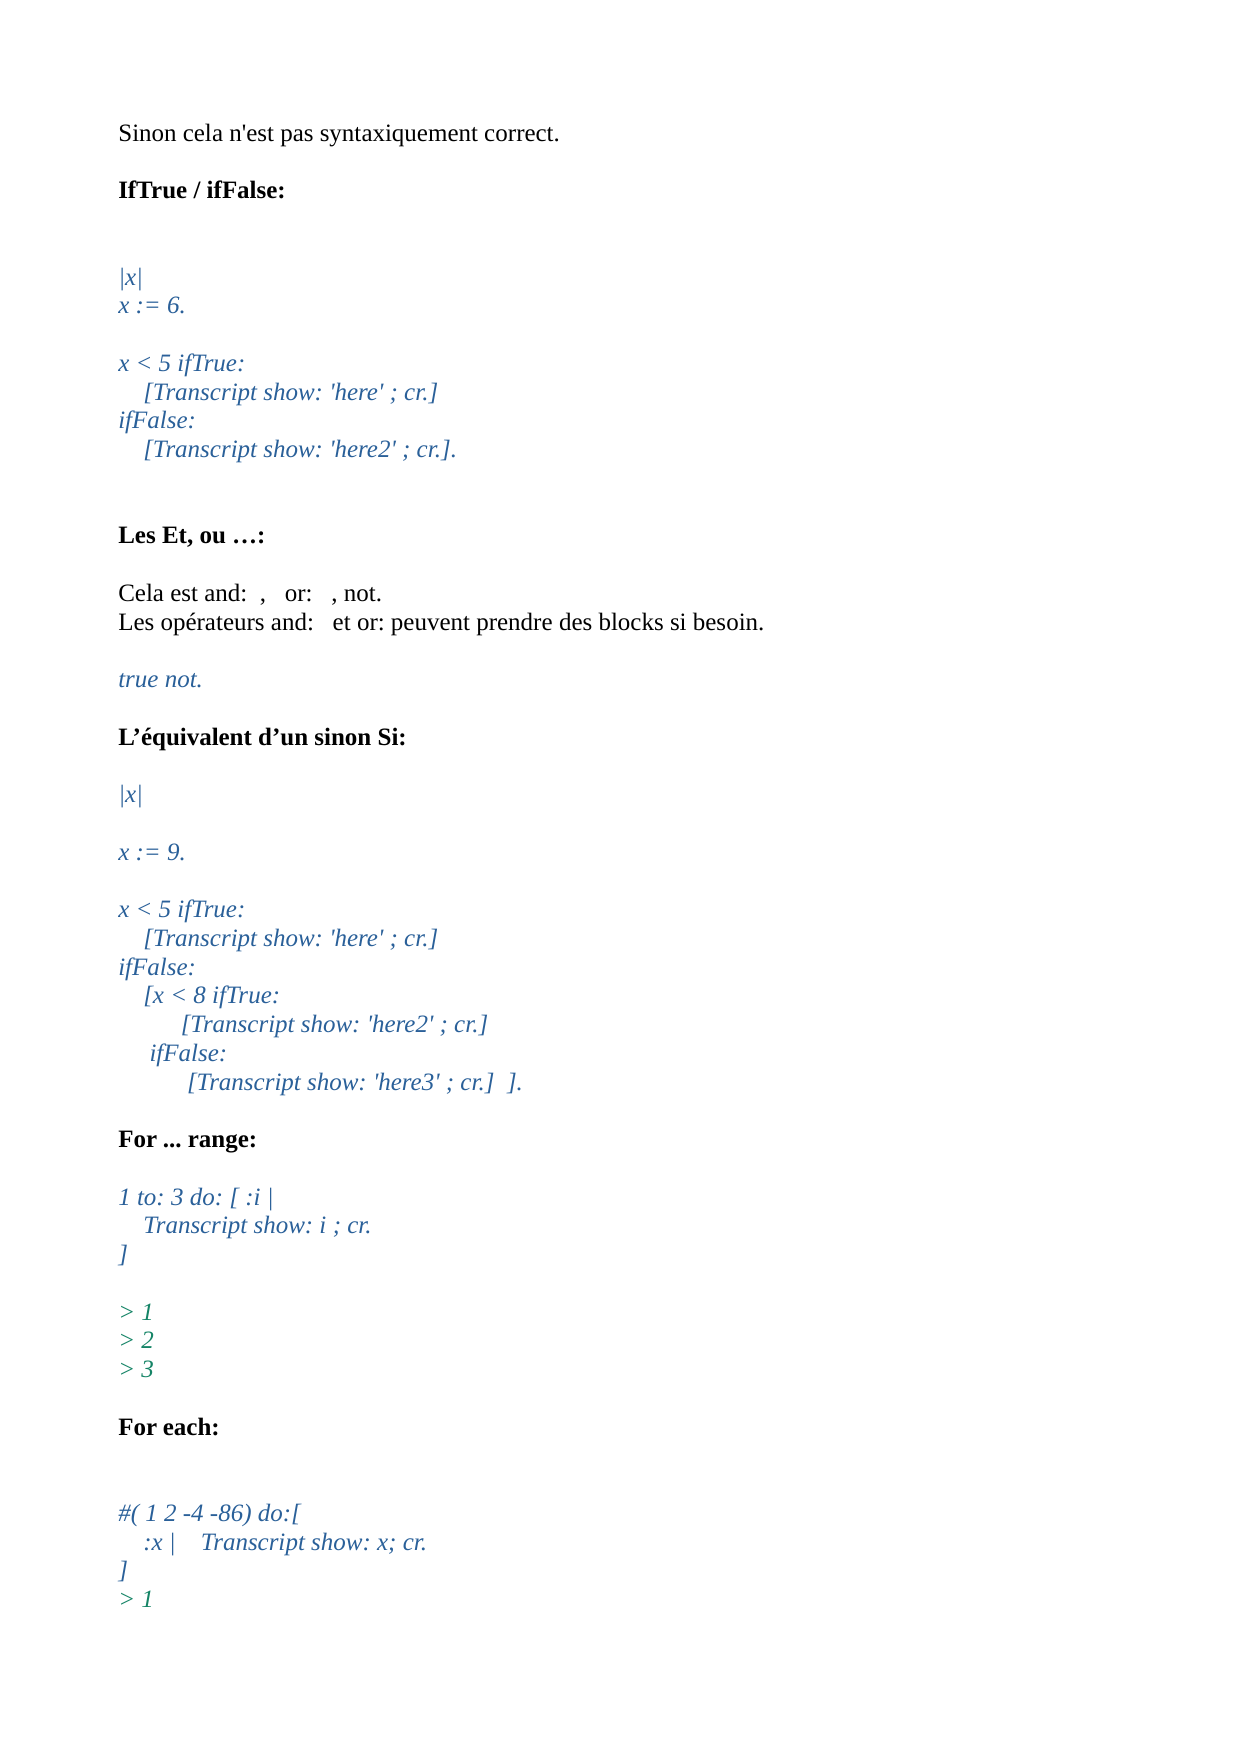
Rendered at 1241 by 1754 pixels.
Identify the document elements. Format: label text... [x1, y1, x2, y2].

text x < 5 ifTrue: [118, 348, 1122, 377]
text IfTrue / ifFalse: [118, 176, 1122, 204]
text x := 6. [118, 291, 1122, 319]
text Transcript show: i ; cr. [118, 1211, 1122, 1239]
text For each: [118, 1412, 1122, 1441]
text true not. [118, 664, 1122, 693]
text L’équivalent d’un sinon Si: [118, 722, 1122, 751]
text ] [118, 1239, 1122, 1268]
text :x | Transcript show: x; cr. [118, 1527, 1122, 1556]
text [Transcript show: 'here' ; cr.] [118, 923, 1122, 952]
text > 1 [118, 1584, 1122, 1613]
text > 2 [118, 1326, 1122, 1354]
text [Transcript show: 'here3' ; cr.] ]. [118, 1067, 1122, 1096]
text |x| [118, 262, 1122, 291]
text ifFalse: [118, 952, 1122, 981]
text ifFalse: [118, 406, 1122, 434]
text [Transcript show: 'here2' ; cr.]. [118, 434, 1122, 463]
text > 1 [118, 1297, 1122, 1326]
text Les opérateurs and: et or: peuvent prendre des blocks si besoin. [118, 607, 1122, 636]
text |x| [118, 779, 1122, 808]
text Les Et, ou …: [118, 521, 1122, 549]
text [x < 8 ifTrue: [118, 981, 1122, 1009]
text #( 1 2 -4 -86) do:[ [118, 1498, 1122, 1527]
text For ... range: [118, 1124, 1122, 1153]
text > 3 [118, 1354, 1122, 1383]
text Cela est and: , or: , not. [118, 578, 1122, 607]
text 1 to: 3 do: [ :i | [118, 1182, 1122, 1211]
text x := 9. [118, 837, 1122, 866]
text ifFalse: [118, 1038, 1122, 1067]
text ] [118, 1556, 1122, 1584]
text [Transcript show: 'here' ; cr.] [118, 377, 1122, 406]
text [Transcript show: 'here2' ; cr.] [118, 1009, 1122, 1038]
text x < 5 ifTrue: [118, 894, 1122, 923]
text Sinon cela n'est pas syntaxiquement correct. [118, 118, 1122, 147]
